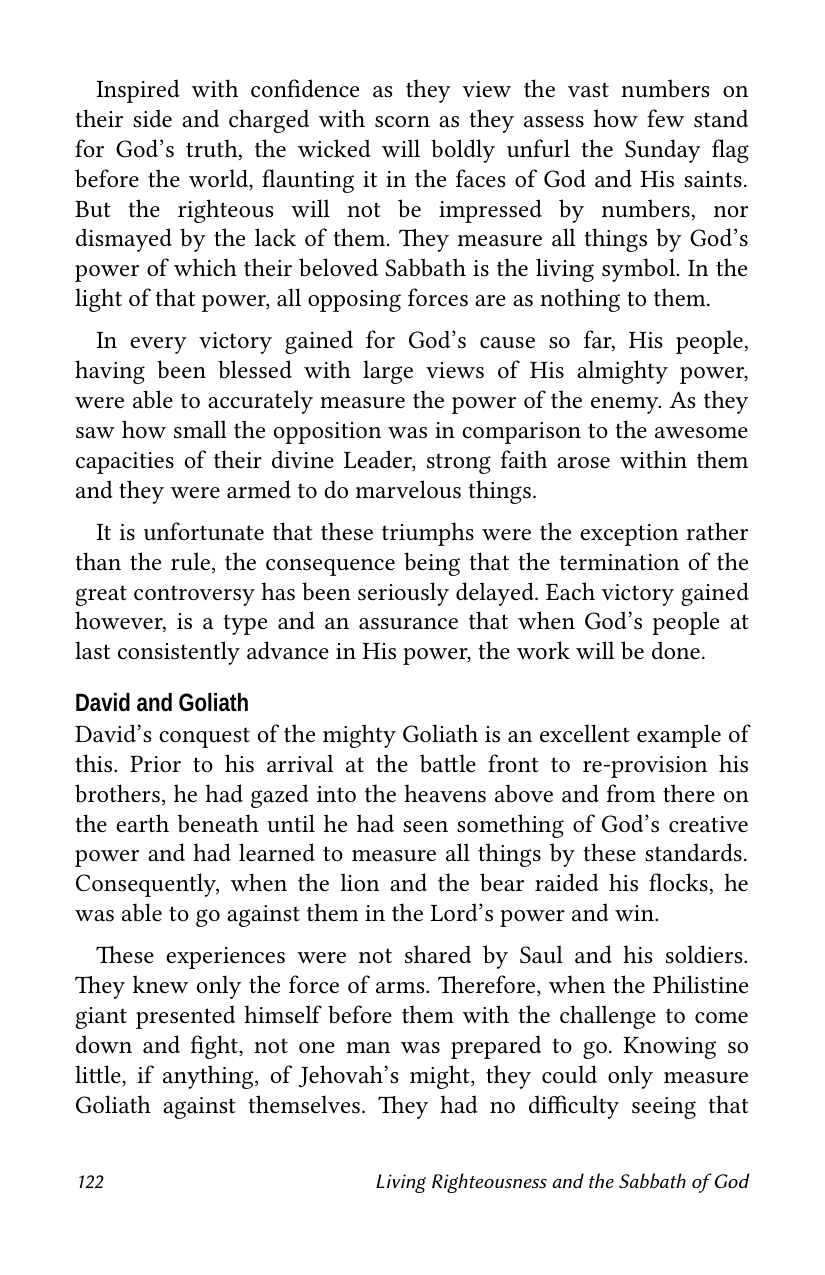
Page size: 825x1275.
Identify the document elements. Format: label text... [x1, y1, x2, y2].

text These experiences were not shared by Saul and his soldiers. They knew only the force of arms. Therefore, when the Philistine giant presented himself before them with the challenge to come down and fight, not one man was prepared to go. Knowing so little, if anything, of Jehovah’s might, they could only measure Goliath against themselves. They had no difficulty seeing that [75, 941, 750, 1119]
text It is unfortunate that these triumphs were the exception rather than the rule, the consequence being that the termination of the great controversy has been seriously delayed. Each victory gained however, is a type and an assurance that when God’s people at last consistently advance in His power, the work will be done. [75, 518, 750, 666]
text Inspired with confidence as they view the vast numbers on their side and charged with scorn as they assess how few stand for God’s truth, the wicked will boldly unfurl the Sunday flag before the world, flaunting it in the faces of God and His saints. But the righteous will not be impressed by numbers, nor dismayed by the lack of them. They measure all things by God’s power of which their beloved Sabbath is the living symbol. In the light of that power, all opposing forces are as nothing to them. [75, 75, 750, 313]
text David’s conquest of the mighty Goliath is an excellent example of this. Prior to his arrival at the battle front to re-provision his brothers, he had gazed into the heavens above and from there on the earth beneath until he had seen something of God’s creative power and had learned to measure all things by these standards. Consequently, when the lion and the bear raided his flocks, he was able to go against them in the Lord’s power and win. [75, 720, 750, 928]
text In every victory gained for God’s cause so far, His people, having been blessed with large views of His almighty power, were able to accurately measure the power of the enemy. As they saw how small the opposition was in comparison to the awesome capacities of their divine Leader, strong faith arose within them and they were armed to do marvelous things. [75, 326, 750, 504]
subtitle David and Goliath [75, 688, 750, 717]
